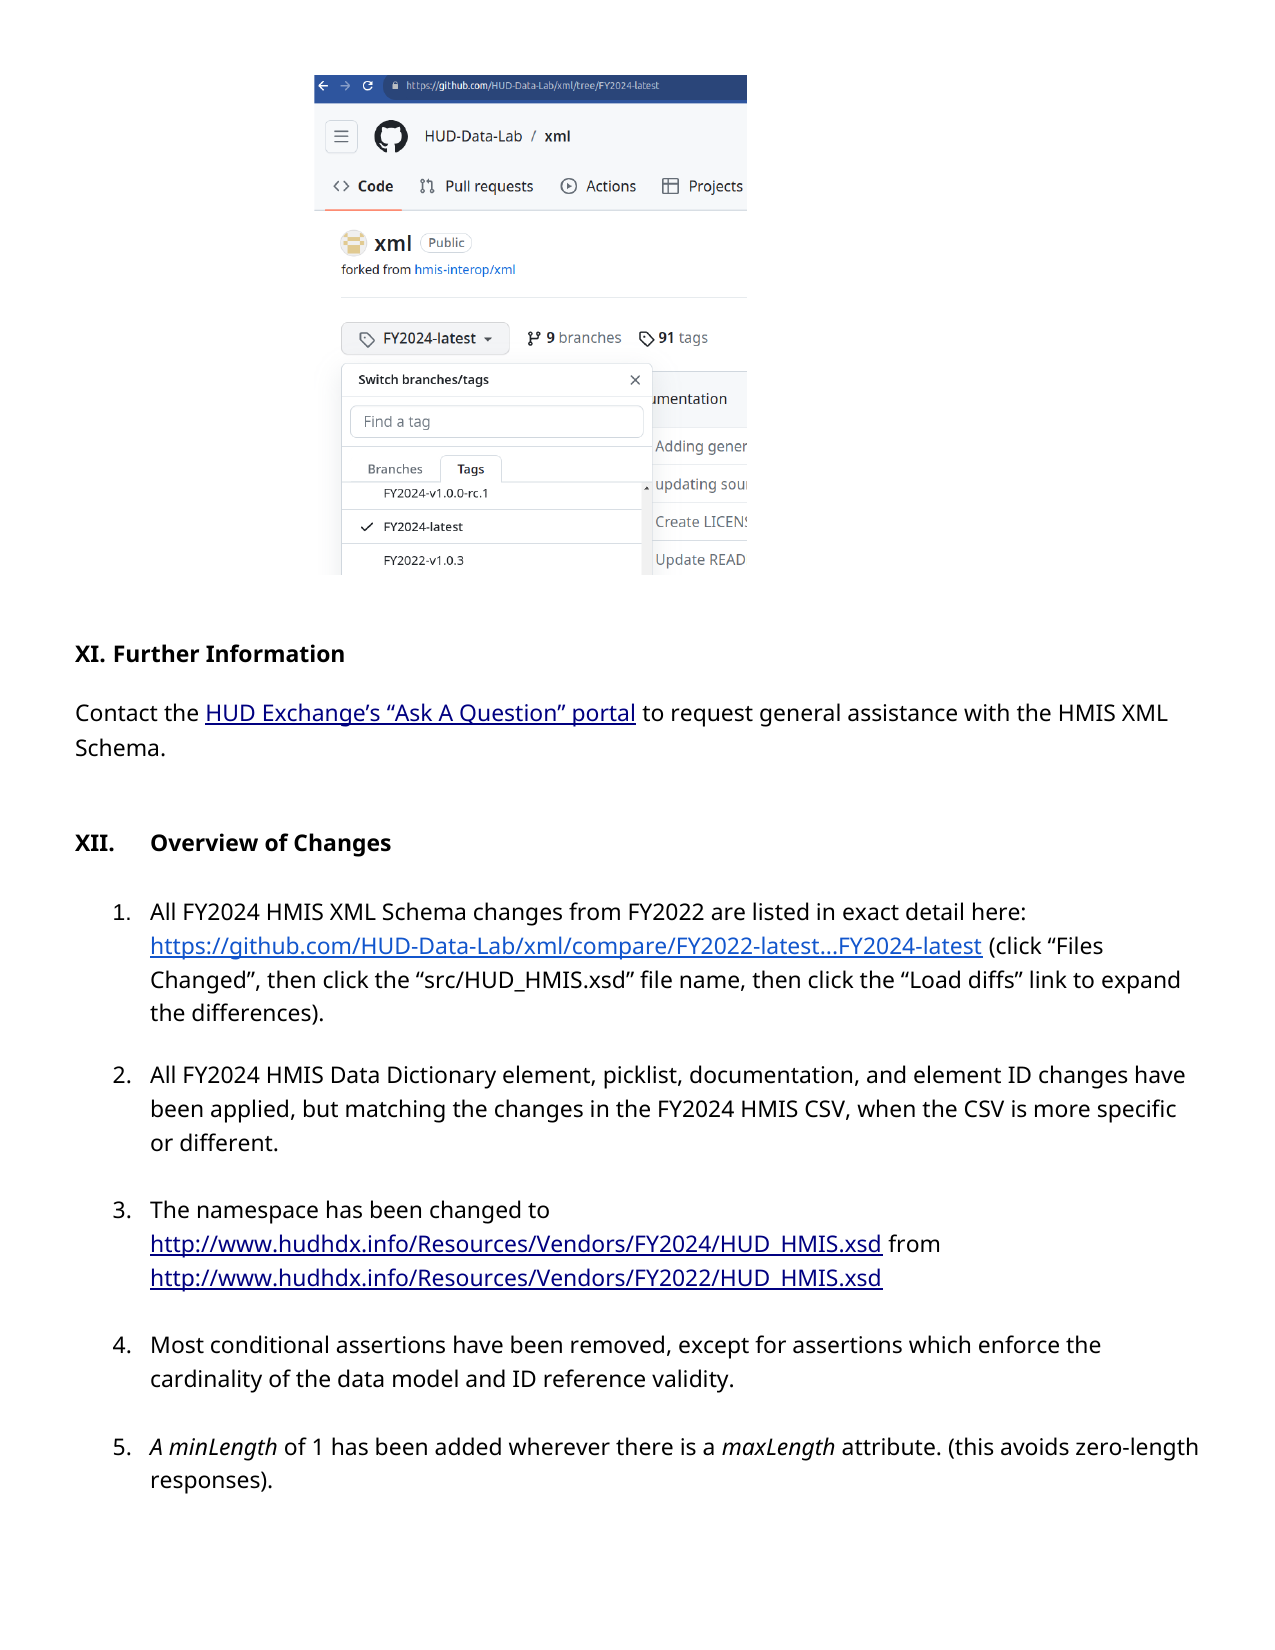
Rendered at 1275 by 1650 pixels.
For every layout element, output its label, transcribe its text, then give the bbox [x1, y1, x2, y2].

picture [314, 75, 747, 575]
list All FY2024 HMIS Data Dictionary element, picklist, documentation, and element ID changes have been applied, but matching the changes in the FY2024 HMIS CSV, when the CSV is more specific or different. [112, 1059, 1200, 1192]
text Contact the HUD Exchange’s “Ask A Question” portal to request general assistance with the HMIS XML Schema. [75, 696, 1200, 764]
subtitle Overview of Changes [75, 827, 1200, 858]
list Most conditional assertions have been removed, except for assertions which enforce the cardinality of the data model and ID reference validity. [112, 1329, 1200, 1428]
subtitle Further Information [75, 638, 1200, 669]
list A minLength of 1 has been added wherever there is a maxLength attribute. (this avoids zero-length responses). [112, 1430, 1200, 1529]
list All FY2024 HMIS XML Schema changes from FY2022 are listed in exact detail here: https://github.com/HUD-Data-Lab/xml/compare/FY2022-latest...FY2024-latest (click “Files Changed”, then click the “src/HUD_HMIS.xsd” file name, then click the “Load diffs” link to expand the differences). [112, 896, 1200, 1057]
list The namespace has been changed to http://www.hudhdx.info/Resources/Vendors/FY2024/HUD_HMIS.xsd from http://www.hudhdx.info/Resources/Vendors/FY2022/HUD_HMIS.xsd [112, 1194, 1200, 1327]
